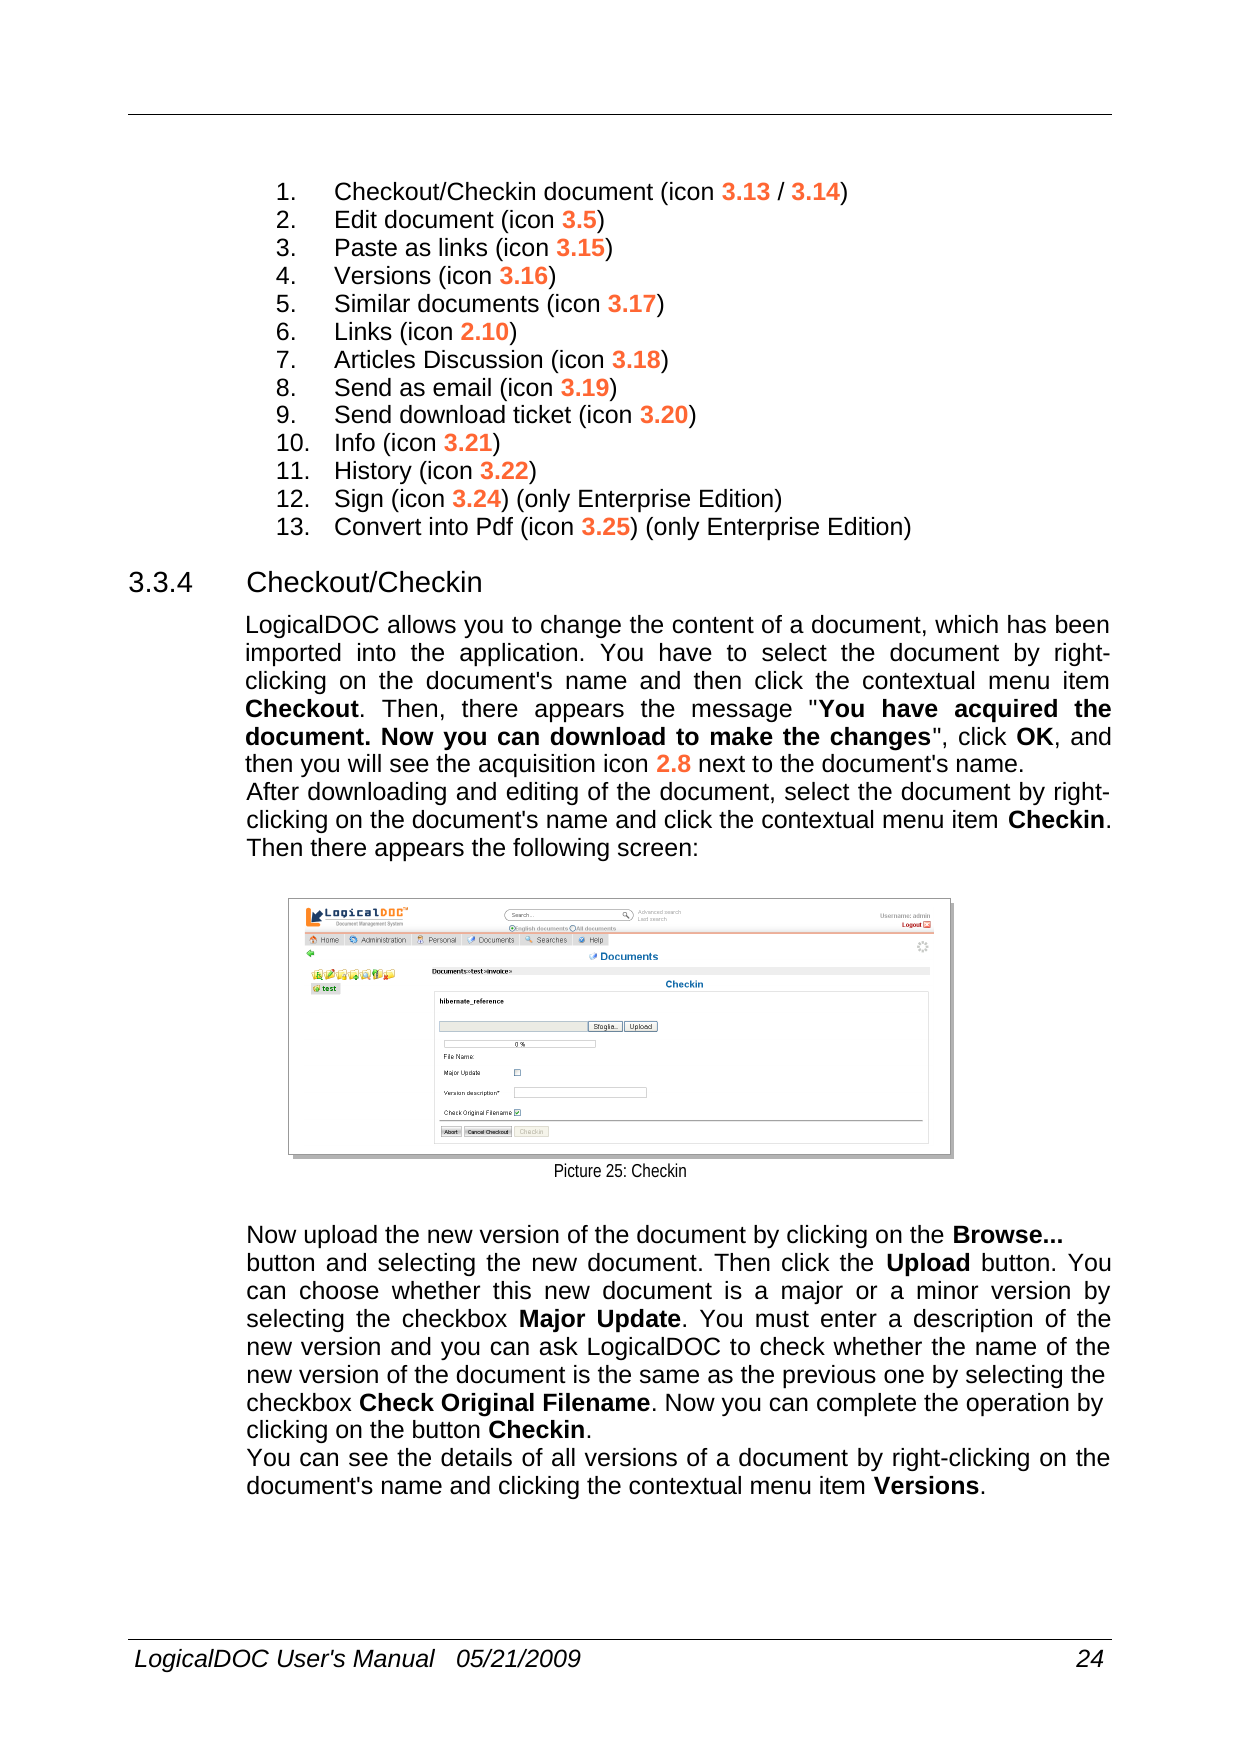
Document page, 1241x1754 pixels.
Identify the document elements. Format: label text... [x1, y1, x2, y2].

text 6. Links (icon 2.10) [276, 317, 1112, 345]
text 11. History (icon 3.22) [276, 457, 1112, 485]
text 7. Articles Discussion (icon 3.18) [276, 345, 1112, 373]
text Picture 25: Checkin [288, 1155, 952, 1182]
picture [304, 907, 934, 1146]
text 12. Sign (icon 3.24) (only Enterprise Edition) [276, 485, 1112, 513]
text You can see the details of all versions of a document by right-clicking on the document's name and clicking the contextual menu item Versions. [246, 1444, 1112, 1500]
text checkbox Check Original Filename. Now you can complete the operation by [246, 1388, 1112, 1416]
text 2. Edit document (icon 3.5) [276, 206, 1112, 234]
text 13. Convert into Pdf (icon 3.25) (only Enterprise Edition) [276, 513, 1112, 541]
text button and selecting the new document. Then click the Upload button. You can choose whether this new document is a major or a minor version by selecting the checkbox Major Update. You must enter a description of the new version and you can ask LogicalDOC to check whether the name of the new version of the document is the same as the previous one by selecting the [246, 1249, 1112, 1388]
text clicking on the button Checkin. [246, 1416, 1112, 1444]
subtitle Checkout/Checkin [128, 566, 1112, 598]
text 8. Send as email (icon 3.19) [276, 373, 1112, 401]
text 10. Info (icon 3.21) [276, 429, 1112, 457]
text 9. Send download ticket (icon 3.20) [276, 401, 1112, 429]
text LogicalDOC allows you to change the content of a document, which has been imported into the application. You have to select the document by right- clicking on the document's name and then click the contextual menu item Checkout. Then, there appears the message "You have acquired the document. Now you can download to make the changes", click OK, and then you will see the acquisition icon 2.8 next to the document's name. [245, 611, 1112, 778]
text After downloading and editing of the document, select the document by right-clicking on the document's name and click the contextual menu item Checkin. Then there appears the following screen: [246, 778, 1112, 862]
text 1. Checkout/Checkin document (icon 3.13 / 3.14) [276, 178, 1112, 206]
text Now upload the new version of the document by clicking on the Browse... [246, 1221, 1112, 1249]
text 4. Versions (icon 3.16) [276, 262, 1112, 289]
text 3. Paste as links (icon 3.15) [276, 234, 1112, 262]
text 5. Similar documents (icon 3.17) [276, 289, 1112, 317]
